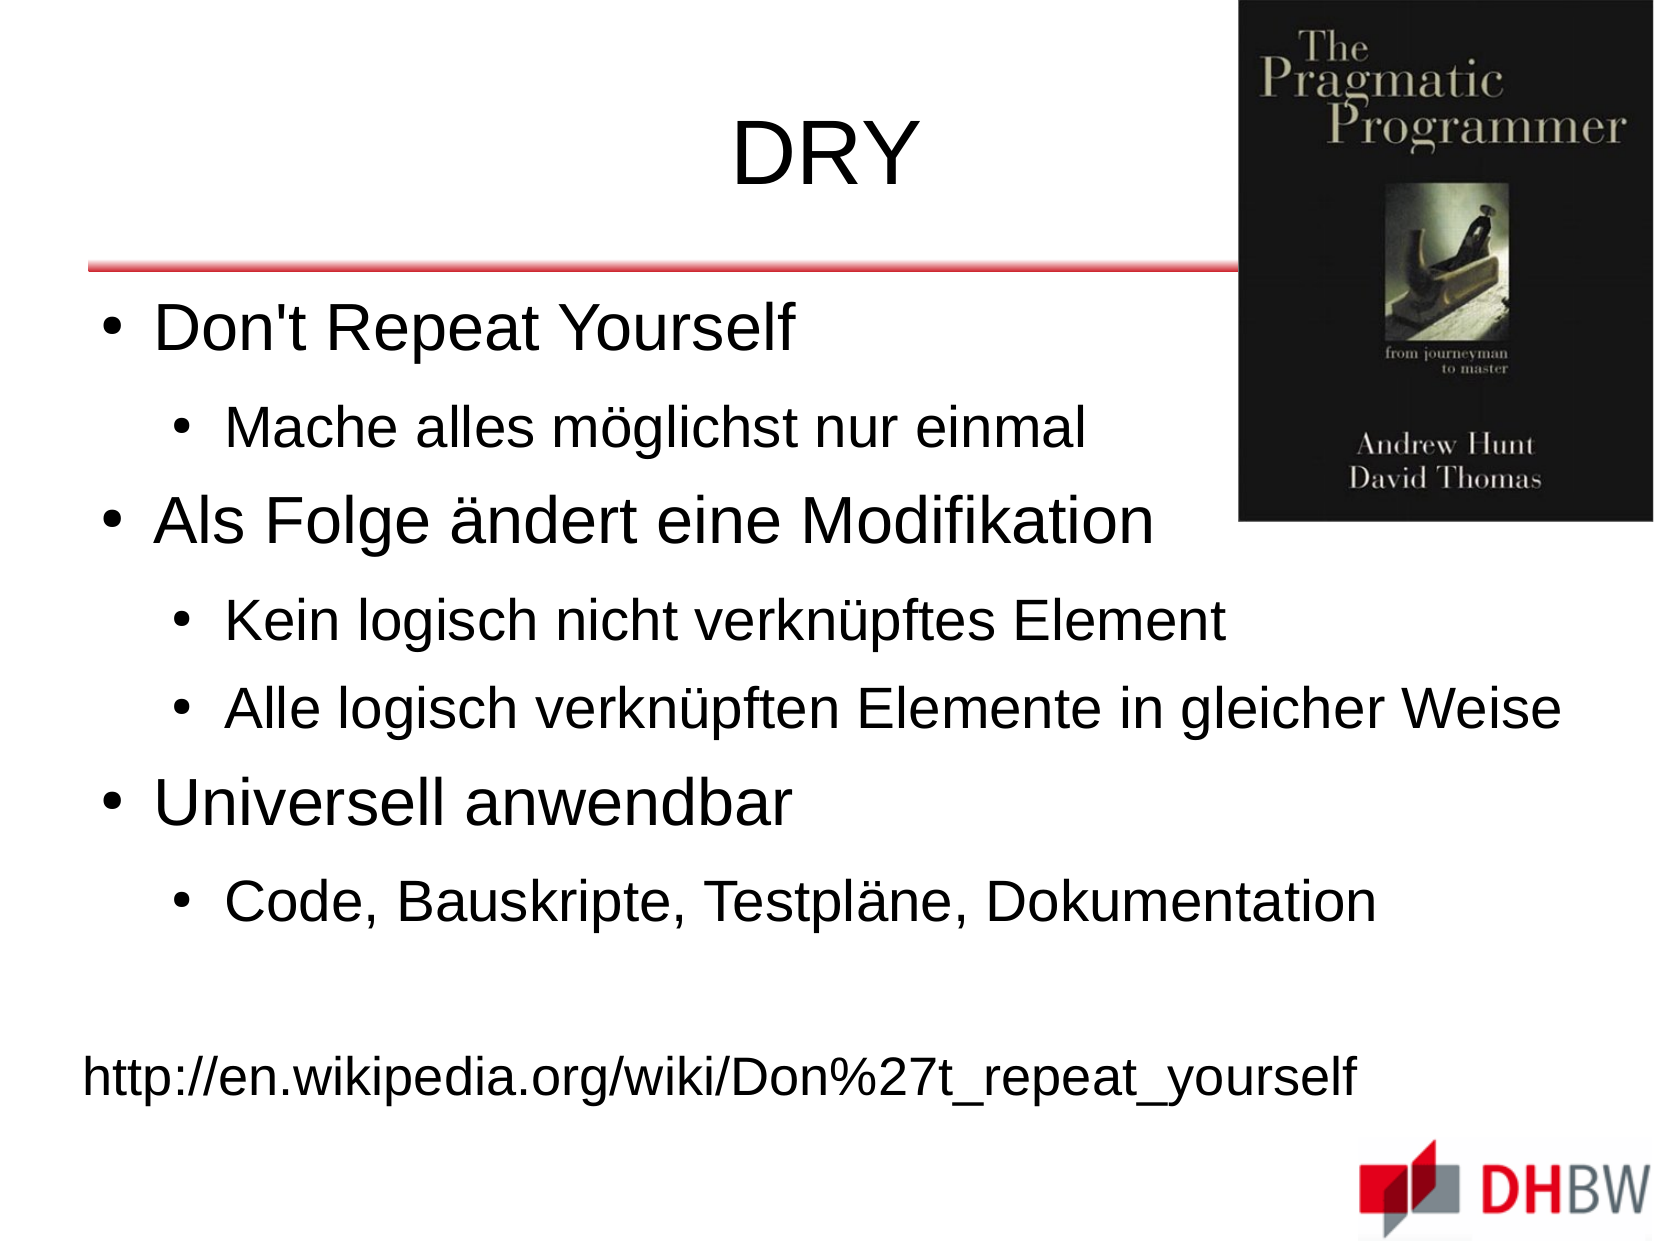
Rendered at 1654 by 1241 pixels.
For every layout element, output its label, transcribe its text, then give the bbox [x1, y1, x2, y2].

title DRY [82, 56, 1238, 250]
picture [1358, 1137, 1652, 1241]
picture [1238, 0, 1654, 522]
list Don't Repeat Yourself Mache alles möglichst nur einmal Als Folge ändert eine Modifikation Kein logisch nicht verknüpftes Element Alle logisch verknüpften Elemente in gleicher Weise Universell anwendbar Code, Bauskripte, Testpläne, Dokumentation http://en.wikipedia.org/wiki/Don%27t_repeat_yourself [82, 290, 1571, 1106]
